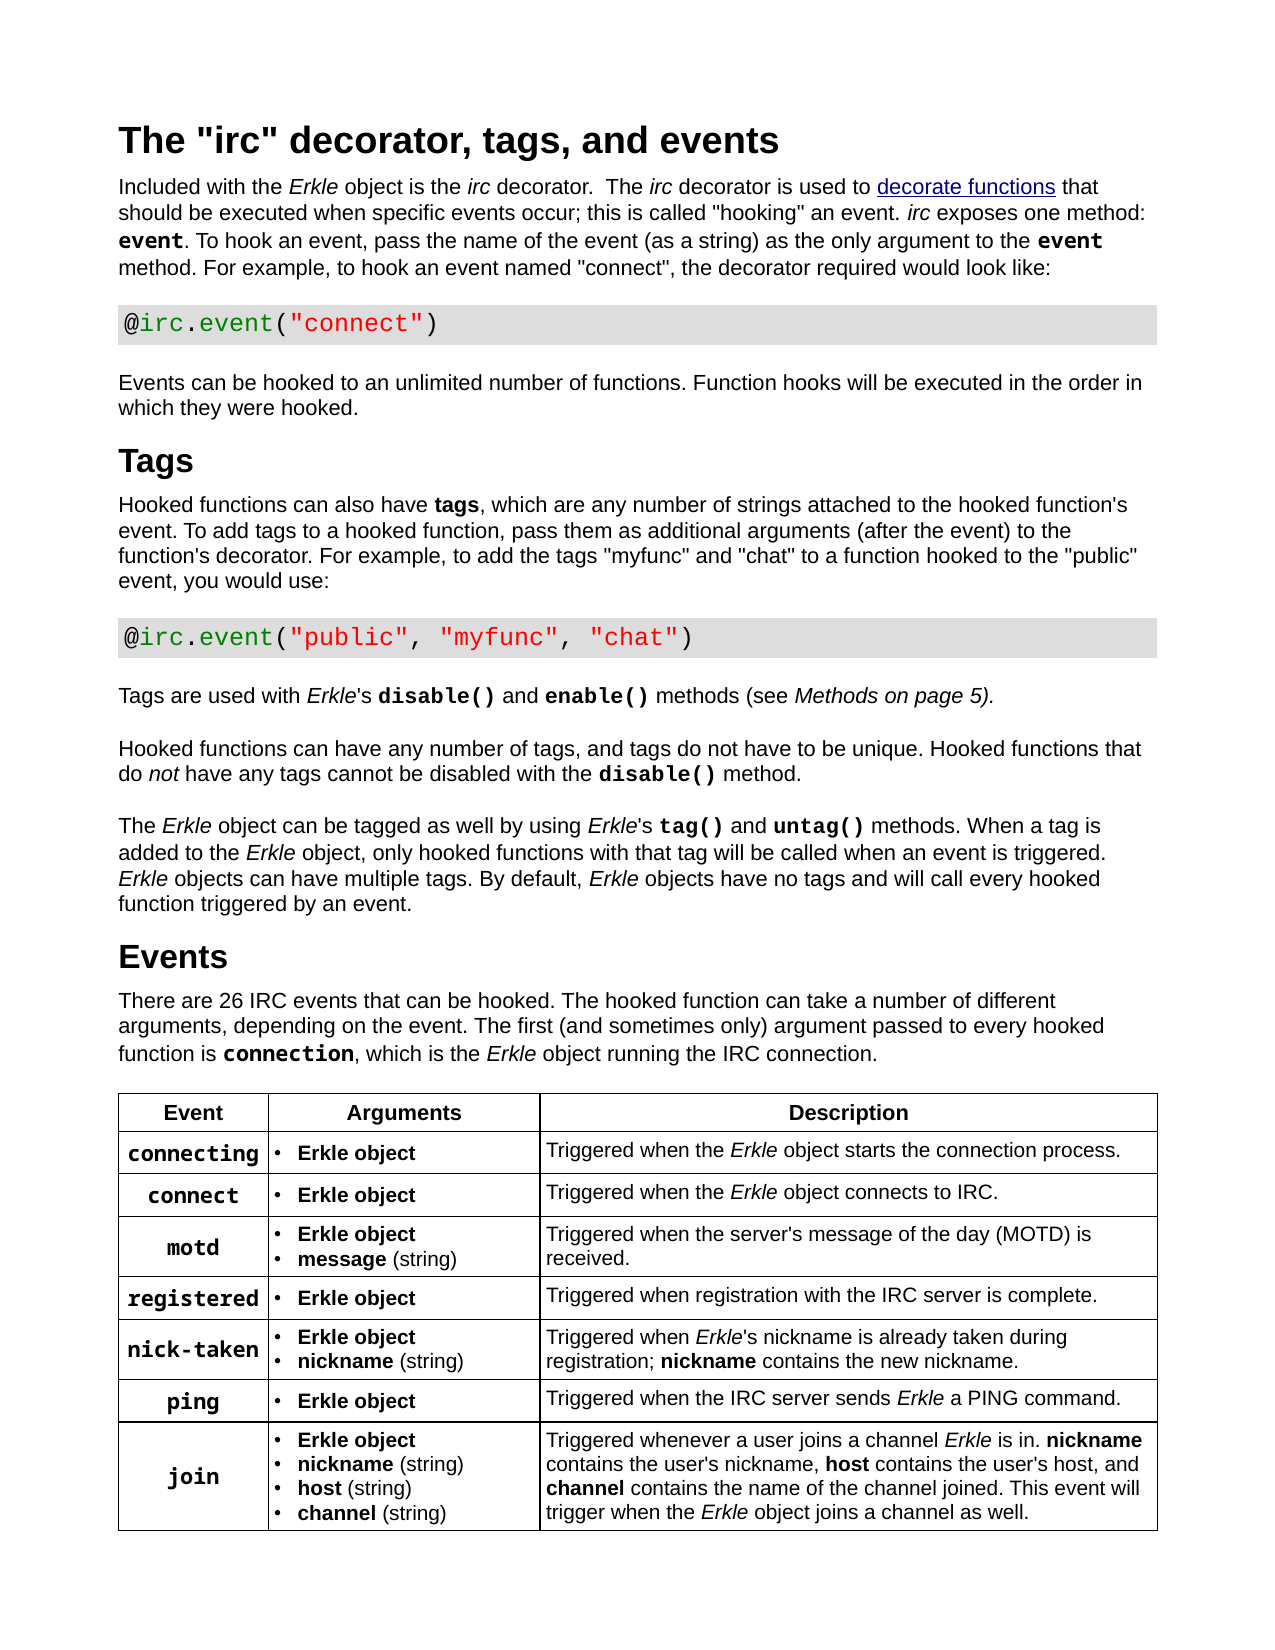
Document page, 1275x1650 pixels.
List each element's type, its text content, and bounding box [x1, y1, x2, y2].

text Included with the Erkle object is the irc decorator. The irc decorator is used to decorate functions that should be executed when specific events occur; this is called "hooking" an event. irc exposes one method: event. To hook an event, pass the name of the event (as a string) as the only argument to the event method. For example, to hook an event named "connect", the decorator required would look like: [118, 174, 1157, 280]
table_header @irc.event("public", "myfunc", "chat") [118, 618, 1157, 658]
table_cell Erkle object [269, 1380, 539, 1421]
table_cell Triggered when the IRC server sends Erkle a PING command. [541, 1380, 1157, 1421]
text The Erkle object can be tagged as well by using Erkle's tag() and untag() methods. When a tag is added to the Erkle object, only hooked functions with that tag will be called when an event is triggered. Erkle objects can have multiple tags. By default, Erkle objects have no tags and will call every hooked function triggered by an event. [118, 813, 1157, 916]
text Hooked functions can also have tags, which are any number of strings attached to the hooked function's event. To add tags to a hooked function, pass them as additional arguments (after the event) to the function's decorator. For example, to add the tags "myfunc" and "chat" to a function hooked to the "public" event, you would use: [118, 492, 1157, 593]
table_cell Triggered whenever a user joins a channel Erkle is in. nickname contains the user's nickname, host contains the user's host, and channel contains the name of the channel joined. This event will trigger when the Erkle object joins a channel as well. [541, 1423, 1157, 1530]
table_cell Erkle object [269, 1132, 539, 1173]
text Hooked functions can have any number of tags, and tags do not have to be unique. Hooked functions that do not have any tags cannot be disabled with the disable() method. [118, 736, 1157, 788]
table_cell registered [119, 1277, 268, 1318]
table_cell Triggered when the Erkle object starts the connection process. [541, 1132, 1157, 1173]
table_cell connecting [119, 1132, 268, 1173]
table_cell Erkle object nickname (string) host (string) channel (string) [269, 1423, 539, 1530]
table_header Arguments [269, 1094, 539, 1131]
text There are 26 IRC events that can be hooked. The hooked function can take a number of different arguments, depending on the event. The first (and sometimes only) argument passed to every hooked function is connection, which is the Erkle object running the IRC connection. [118, 988, 1157, 1068]
subtitle Tags [118, 441, 1157, 480]
table_cell Erkle object [269, 1174, 539, 1216]
table_cell ping [119, 1380, 268, 1421]
table_header Event [119, 1094, 268, 1131]
table_cell motd [119, 1217, 268, 1276]
text Tags are used with Erkle's disable() and enable() methods (see Methods on page 5). [118, 683, 1157, 710]
table_cell Triggered when registration with the IRC server is complete. [541, 1277, 1157, 1318]
table_cell Erkle object [269, 1277, 539, 1318]
table_header @irc.event("connect") [118, 305, 1157, 345]
table_cell Erkle object message (string) [269, 1217, 539, 1276]
text Events can be hooked to an unlimited number of functions. Function hooks will be executed in the order in which they were hooked. [118, 370, 1157, 420]
subtitle Events [118, 937, 1157, 975]
table_cell Triggered when Erkle's nickname is already taken during registration; nickname contains the new nickname. [541, 1320, 1157, 1379]
table_cell nick-taken [119, 1320, 268, 1379]
table_cell Erkle object nickname (string) [269, 1320, 539, 1379]
table_header Description [541, 1094, 1157, 1131]
table_cell Triggered when the server's message of the day (MOTD) is received. [541, 1217, 1157, 1276]
table_cell Triggered when the Erkle object connects to IRC. [541, 1174, 1157, 1216]
table_cell join [119, 1423, 268, 1530]
table_cell connect [119, 1174, 268, 1216]
subtitle The "irc" decorator, tags, and events [118, 118, 1157, 162]
